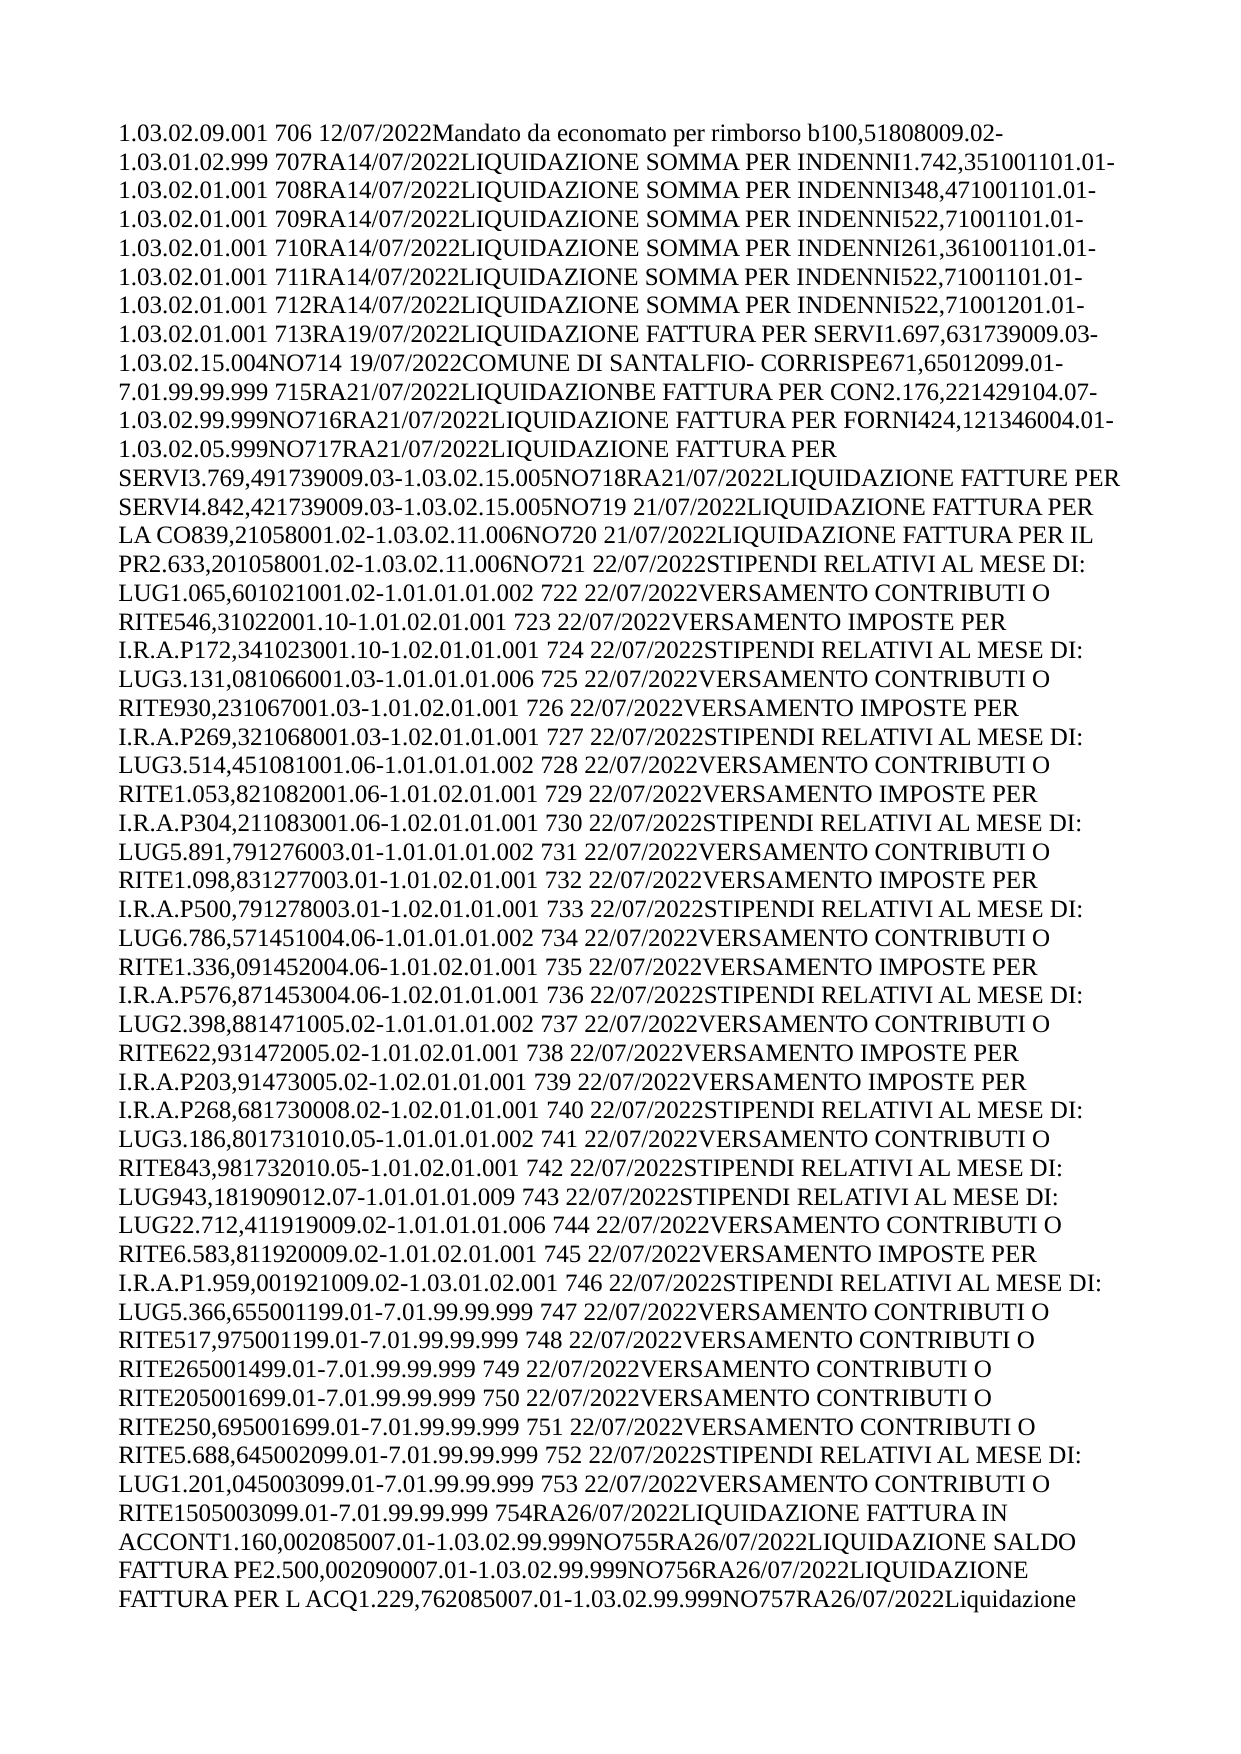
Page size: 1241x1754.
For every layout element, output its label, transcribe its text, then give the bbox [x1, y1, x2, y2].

text 1.03.02.09.001 706 12/07/2022Mandato da economato per rimborso b100,51808009.02-1.03.01.02.999 707RA14/07/2022LIQUIDAZIONE SOMMA PER INDENNI1.742,351001101.01-1.03.02.01.001 708RA14/07/2022LIQUIDAZIONE SOMMA PER INDENNI348,471001101.01-1.03.02.01.001 709RA14/07/2022LIQUIDAZIONE SOMMA PER INDENNI522,71001101.01-1.03.02.01.001 710RA14/07/2022LIQUIDAZIONE SOMMA PER INDENNI261,361001101.01-1.03.02.01.001 711RA14/07/2022LIQUIDAZIONE SOMMA PER INDENNI522,71001101.01-1.03.02.01.001 712RA14/07/2022LIQUIDAZIONE SOMMA PER INDENNI522,71001201.01-1.03.02.01.001 713RA19/07/2022LIQUIDAZIONE FATTURA PER SERVI1.697,631739009.03-1.03.02.15.004NO714 19/07/2022COMUNE DI SANTALFIO- CORRISPE671,65012099.01-7.01.99.99.999 715RA21/07/2022LIQUIDAZIONBE FATTURA PER CON2.176,221429104.07-1.03.02.99.999NO716RA21/07/2022LIQUIDAZIONE FATTURA PER FORNI424,121346004.01-1.03.02.05.999NO717RA21/07/2022LIQUIDAZIONE FATTURA PER SERVI3.769,491739009.03-1.03.02.15.005NO718RA21/07/2022LIQUIDAZIONE FATTURE PER SERVI4.842,421739009.03-1.03.02.15.005NO719 21/07/2022LIQUIDAZIONE FATTURA PER LA CO839,21058001.02-1.03.02.11.006NO720 21/07/2022LIQUIDAZIONE FATTURA PER IL PR2.633,201058001.02-1.03.02.11.006NO721 22/07/2022STIPENDI RELATIVI AL MESE DI: LUG1.065,601021001.02-1.01.01.01.002 722 22/07/2022VERSAMENTO CONTRIBUTI O RITE546,31022001.10-1.01.02.01.001 723 22/07/2022VERSAMENTO IMPOSTE PER I.R.A.P172,341023001.10-1.02.01.01.001 724 22/07/2022STIPENDI RELATIVI AL MESE DI: LUG3.131,081066001.03-1.01.01.01.006 725 22/07/2022VERSAMENTO CONTRIBUTI O RITE930,231067001.03-1.01.02.01.001 726 22/07/2022VERSAMENTO IMPOSTE PER I.R.A.P269,321068001.03-1.02.01.01.001 727 22/07/2022STIPENDI RELATIVI AL MESE DI: LUG3.514,451081001.06-1.01.01.01.002 728 22/07/2022VERSAMENTO CONTRIBUTI O RITE1.053,821082001.06-1.01.02.01.001 729 22/07/2022VERSAMENTO IMPOSTE PER I.R.A.P304,211083001.06-1.02.01.01.001 730 22/07/2022STIPENDI RELATIVI AL MESE DI: LUG5.891,791276003.01-1.01.01.01.002 731 22/07/2022VERSAMENTO CONTRIBUTI O RITE1.098,831277003.01-1.01.02.01.001 732 22/07/2022VERSAMENTO IMPOSTE PER I.R.A.P500,791278003.01-1.02.01.01.001 733 22/07/2022STIPENDI RELATIVI AL MESE DI: LUG6.786,571451004.06-1.01.01.01.002 734 22/07/2022VERSAMENTO CONTRIBUTI O RITE1.336,091452004.06-1.01.02.01.001 735 22/07/2022VERSAMENTO IMPOSTE PER I.R.A.P576,871453004.06-1.02.01.01.001 736 22/07/2022STIPENDI RELATIVI AL MESE DI: LUG2.398,881471005.02-1.01.01.01.002 737 22/07/2022VERSAMENTO CONTRIBUTI O RITE622,931472005.02-1.01.02.01.001 738 22/07/2022VERSAMENTO IMPOSTE PER I.R.A.P203,91473005.02-1.02.01.01.001 739 22/07/2022VERSAMENTO IMPOSTE PER I.R.A.P268,681730008.02-1.02.01.01.001 740 22/07/2022STIPENDI RELATIVI AL MESE DI: LUG3.186,801731010.05-1.01.01.01.002 741 22/07/2022VERSAMENTO CONTRIBUTI O RITE843,981732010.05-1.01.02.01.001 742 22/07/2022STIPENDI RELATIVI AL MESE DI: LUG943,181909012.07-1.01.01.01.009 743 22/07/2022STIPENDI RELATIVI AL MESE DI: LUG22.712,411919009.02-1.01.01.01.006 744 22/07/2022VERSAMENTO CONTRIBUTI O RITE6.583,811920009.02-1.01.02.01.001 745 22/07/2022VERSAMENTO IMPOSTE PER I.R.A.P1.959,001921009.02-1.03.01.02.001 746 22/07/2022STIPENDI RELATIVI AL MESE DI: LUG5.366,655001199.01-7.01.99.99.999 747 22/07/2022VERSAMENTO CONTRIBUTI O RITE517,975001199.01-7.01.99.99.999 748 22/07/2022VERSAMENTO CONTRIBUTI O RITE265001499.01-7.01.99.99.999 749 22/07/2022VERSAMENTO CONTRIBUTI O RITE205001699.01-7.01.99.99.999 750 22/07/2022VERSAMENTO CONTRIBUTI O RITE250,695001699.01-7.01.99.99.999 751 22/07/2022VERSAMENTO CONTRIBUTI O RITE5.688,645002099.01-7.01.99.99.999 752 22/07/2022STIPENDI RELATIVI AL MESE DI: LUG1.201,045003099.01-7.01.99.99.999 753 22/07/2022VERSAMENTO CONTRIBUTI O RITE1505003099.01-7.01.99.99.999 754RA26/07/2022LIQUIDAZIONE FATTURA IN ACCONT1.160,002085007.01-1.03.02.99.999NO755RA26/07/2022LIQUIDAZIONE SALDO FATTURA PE2.500,002090007.01-1.03.02.99.999NO756RA26/07/2022LIQUIDAZIONE FATTURA PER L ACQ1.229,762085007.01-1.03.02.99.999NO757RA26/07/2022Liquidazione [118, 118, 1122, 1613]
